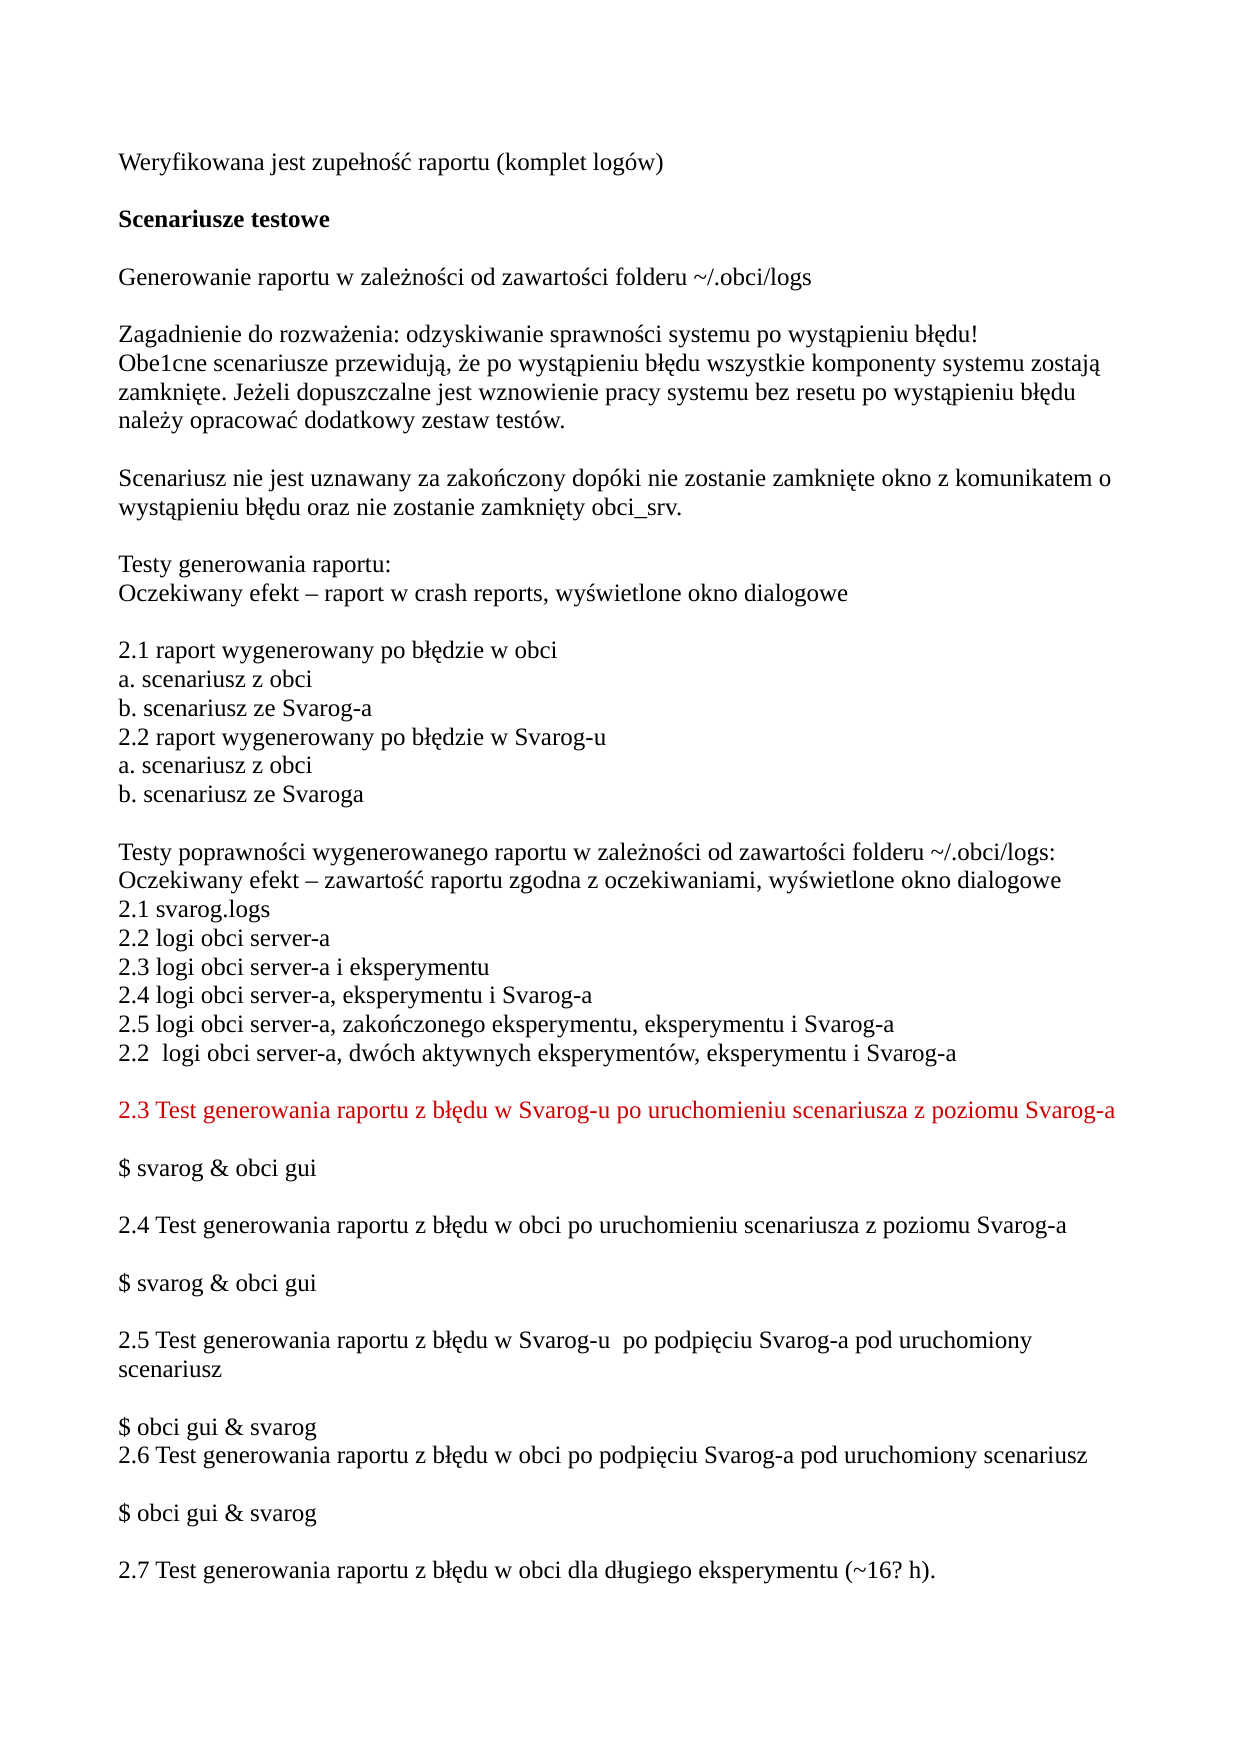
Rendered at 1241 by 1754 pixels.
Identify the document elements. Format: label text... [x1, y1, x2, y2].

text 2.6 Test generowania raportu z błędu w obci po podpięciu Svarog-a pod uruchomiony scenariusz [118, 1441, 1122, 1469]
text 2.2 logi obci server-a [118, 923, 1122, 952]
text 2.1 svarog.logs [118, 894, 1122, 923]
text Oczekiwany efekt – zawartość raportu zgodna z oczekiwaniami, wyświetlone okno dialogowe [118, 866, 1122, 894]
text 2.7 Test generowania raportu z błędu w obci dla długiego eksperymentu (~16? h). [118, 1556, 1122, 1584]
text Testy generowania raportu: [118, 549, 1122, 578]
text Generowanie raportu w zależności od zawartości folderu ~/.obci/logs [118, 262, 1122, 291]
text b. scenariusz ze Svaroga [118, 779, 1122, 808]
text $ svarog & obci gui [118, 1268, 1122, 1297]
text a. scenariusz z obci [118, 664, 1122, 693]
text Weryfikowana jest zupełność raportu (komplet logów) [118, 147, 1122, 176]
text 2.4 logi obci server-a, eksperymentu i Svarog-a [118, 981, 1122, 1009]
text 2.4 Test generowania raportu z błędu w obci po uruchomieniu scenariusza z poziomu Svarog-a [118, 1211, 1122, 1239]
text Oczekiwany efekt – raport w crash reports, wyświetlone okno dialogowe [118, 578, 1122, 607]
text $ obci gui & svarog [118, 1412, 1122, 1441]
text 2.5 Test generowania raportu z błędu w Svarog-u po podpięciu Svarog-a pod uruchomiony scenariusz [118, 1326, 1122, 1383]
text 2.1 raport wygenerowany po błędzie w obci [118, 636, 1122, 664]
text Scenariusz nie jest uznawany za zakończony dopóki nie zostanie zamknięte okno z komunikatem o wystąpieniu błędu oraz nie zostanie zamknięty obci_srv. [118, 463, 1122, 521]
text $ svarog & obci gui [118, 1153, 1122, 1182]
text 2.2 raport wygenerowany po błędzie w Svarog-u [118, 722, 1122, 751]
text 2.5 logi obci server-a, zakończonego eksperymentu, eksperymentu i Svarog-a [118, 1009, 1122, 1038]
text 2.3 logi obci server-a i eksperymentu [118, 952, 1122, 981]
text $ obci gui & svarog [118, 1498, 1122, 1527]
text Testy poprawności wygenerowanego raportu w zależności od zawartości folderu ~/.obci/logs: [118, 837, 1122, 866]
text 2.2 logi obci server-a, dwóch aktywnych eksperymentów, eksperymentu i Svarog-a [118, 1038, 1122, 1067]
text Obe1cne scenariusze przewidują, że po wystąpieniu błędu wszystkie komponenty systemu zostają zamknięte. Jeżeli dopuszczalne jest wznowienie pracy systemu bez resetu po wystąpieniu błędu należy opracować dodatkowy zestaw testów. [118, 348, 1122, 434]
text 2.3 Test generowania raportu z błędu w Svarog-u po uruchomieniu scenariusza z poziomu Svarog-a [118, 1096, 1122, 1124]
text Scenariusze testowe [118, 204, 1122, 233]
text Zagadnienie do rozważenia: odzyskiwanie sprawności systemu po wystąpieniu błędu! [118, 319, 1122, 348]
text b. scenariusz ze Svarog-a [118, 693, 1122, 722]
text a. scenariusz z obci [118, 751, 1122, 779]
